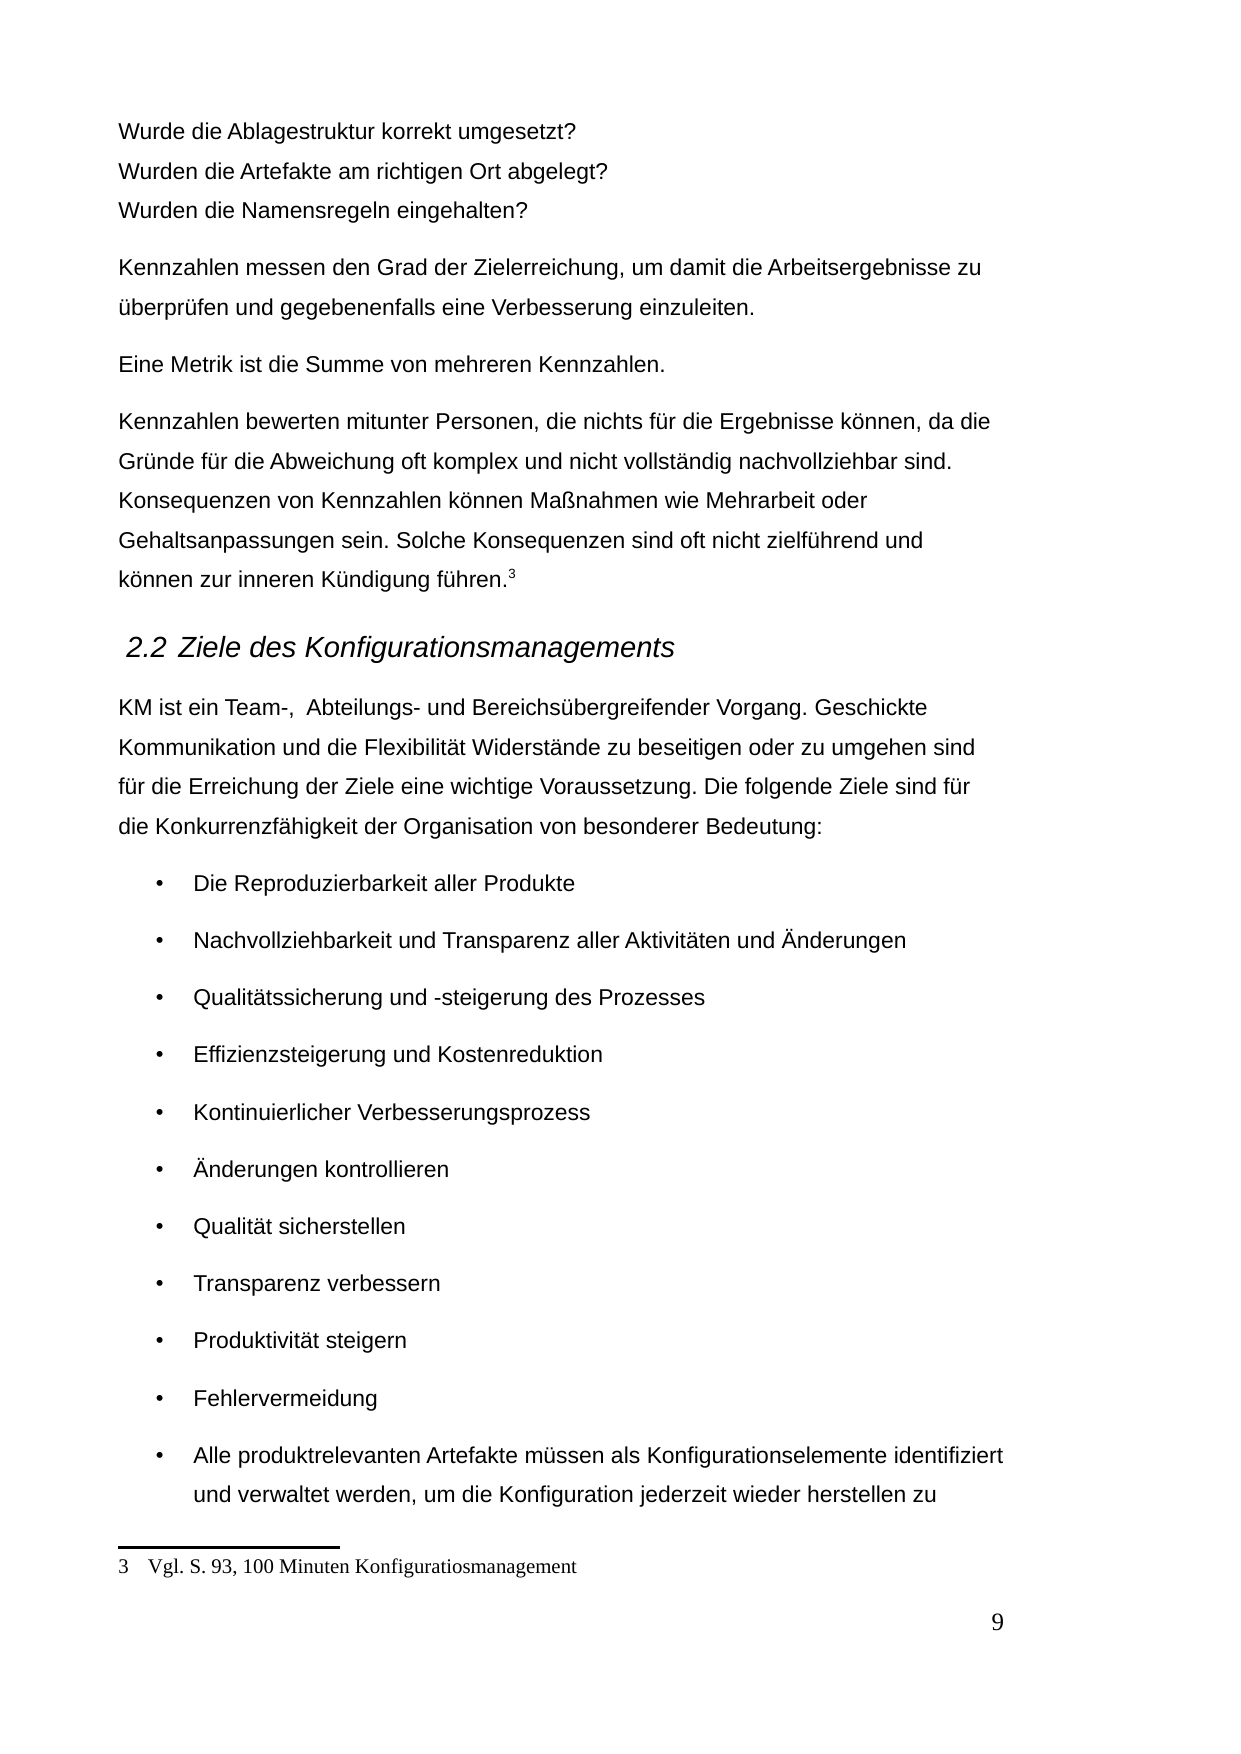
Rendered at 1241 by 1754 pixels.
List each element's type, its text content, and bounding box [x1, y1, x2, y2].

list Qualität sicherstellen [156, 1213, 1004, 1239]
text Vgl. S. 93, 100 Minuten Konfiguratiosmanagement [118, 1553, 1004, 1578]
text Wurde die Ablagestruktur korrekt umgesetzt? Wurden die Artefakte am richtigen Ort abgelegt? Wurden die Namensregeln eingehalten? [118, 118, 1004, 223]
text KM ist ein Team-, Abteilungs- und Bereichsübergreifender Vorgang. Geschickte Kommunikation und die Flexibilität Widerstände zu beseitigen oder zu umgehen sind für die Erreichung der Ziele eine wichtige Voraussetzung. Die folgende Ziele sind für die Konkurrenzfähigkeit der Organisation von besonderer Bedeutung: [118, 694, 1004, 839]
list Fehlervermeidung [156, 1384, 1004, 1411]
subtitle Ziele des Konfigurationsmanagements [118, 631, 1004, 664]
list Produktivität steigern [156, 1327, 1004, 1354]
list Alle produktrelevanten Artefakte müssen als Konfigurationselemente identifiziert und verwaltet werden, um die Konfiguration jederzeit wieder herstellen zu [156, 1442, 1004, 1508]
list Änderungen kontrollieren [156, 1156, 1004, 1182]
list Qualitätssicherung und -steigerung des Prozesses [156, 984, 1004, 1011]
text Kennzahlen bewerten mitunter Personen, die nichts für die Ergebnisse können, da die Gründe für die Abweichung oft komplex und nicht vollständig nachvollziehbar sind. Konsequenzen von Kennzahlen können Maßnahmen wie Mehrarbeit oder Gehaltsanpassungen sein. Solche Konsequenzen sind oft nicht zielführend und können zur inneren Kündigung führen. [118, 408, 1004, 592]
list Die Reproduzierbarkeit aller Produkte [156, 870, 1004, 896]
text Kennzahlen messen den Grad der Zielerreichung, um damit die Arbeitsergebnisse zu überprüfen und gegebenenfalls eine Verbesserung einzuleiten. [118, 254, 1004, 320]
list Effizienzsteigerung und Kostenreduktion [156, 1041, 1004, 1068]
text Eine Metrik ist die Summe von mehreren Kennzahlen. [118, 351, 1004, 377]
list Kontinuierlicher Verbesserungsprozess [156, 1099, 1004, 1125]
list Nachvollziehbarkeit und Transparenz aller Aktivitäten und Änderungen [156, 927, 1004, 953]
list Transparenz verbessern [156, 1270, 1004, 1297]
